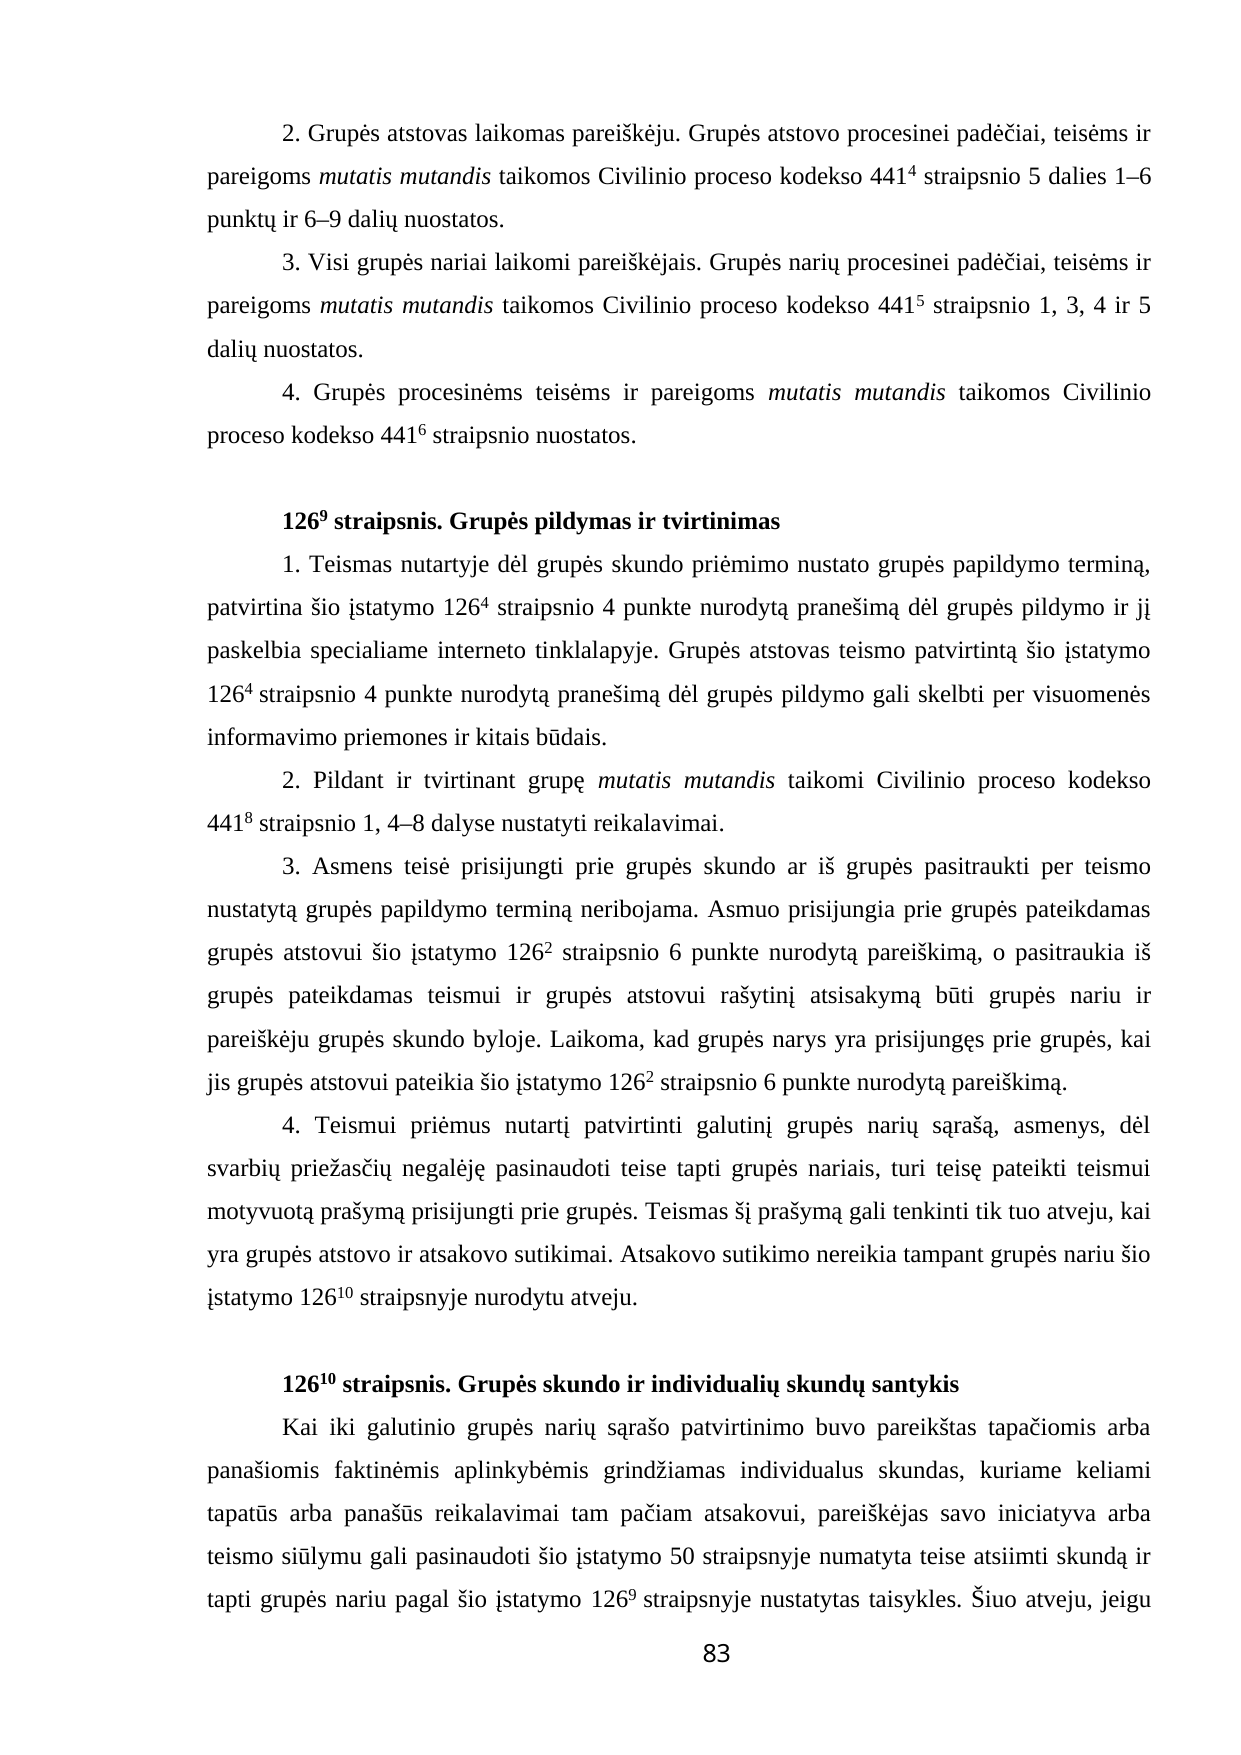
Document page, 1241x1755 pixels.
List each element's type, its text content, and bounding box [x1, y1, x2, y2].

text 12610 straipsnis. Grupės skundo ir individualių skundų santykis [207, 1369, 1152, 1397]
text 4. Grupės procesinėms teisėms ir pareigoms mutatis mutandis taikomos Civilinio proceso kodekso 4416 straipsnio nuostatos. [207, 377, 1152, 449]
text 2. Grupės atstovas laikomas pareiškėju. Grupės atstovo procesinei padėčiai, teisėms ir pareigoms mutatis mutandis taikomos Civilinio proceso kodekso 4414 straipsnio 5 dalies 1–6 punktų ir 6–9 dalių nuostatos. [207, 118, 1152, 233]
text 4. Teismui priėmus nutartį patvirtinti galutinį grupės narių sąrašą, asmenys, dėl svarbių priežasčių negalėję pasinaudoti teise tapti grupės nariais, turi teisę pateikti teismui motyvuotą prašymą prisijungti prie grupės. Teismas šį prašymą gali tenkinti tik tuo atveju, kai yra grupės atstovo ir atsakovo sutikimai. Atsakovo sutikimo nereikia tampant grupės nariu šio įstatymo 12610 straipsnyje nurodytu atveju. [207, 1110, 1152, 1311]
text 1269 straipsnis. Grupės pildymas ir tvirtinimas [207, 506, 1152, 535]
text 2. Pildant ir tvirtinant grupę mutatis mutandis taikomi Civilinio proceso kodekso 4418 straipsnio 1, 4–8 dalyse nustatyti reikalavimai. [207, 765, 1152, 837]
text 3. Asmens teisė prisijungti prie grupės skundo ar iš grupės pasitraukti per teismo nustatytą grupės papildymo terminą neribojama. Asmuo prisijungia prie grupės pateikdamas grupės atstovui šio įstatymo 1262 straipsnio 6 punkte nurodytą pareiškimą, o pasitraukia iš grupės pateikdamas teismui ir grupės atstovui rašytinį atsisakymą būti grupės nariu ir pareiškėju grupės skundo byloje. Laikoma, kad grupės narys yra prisijungęs prie grupės, kai jis grupės atstovui pateikia šio įstatymo 1262 straipsnio 6 punkte nurodytą pareiškimą. [207, 851, 1152, 1096]
text 3. Visi grupės nariai laikomi pareiškėjais. Grupės narių procesinei padėčiai, teisėms ir pareigoms mutatis mutandis taikomos Civilinio proceso kodekso 4415 straipsnio 1, 3, 4 ir 5 dalių nuostatos. [207, 247, 1152, 362]
text Kai iki galutinio grupės narių sąrašo patvirtinimo buvo pareikštas tapačiomis arba panašiomis faktinėmis aplinkybėmis grindžiamas individualus skundas, kuriame keliami tapatūs arba panašūs reikalavimai tam pačiam atsakovui, pareiškėjas savo iniciatyva arba teismo siūlymu gali pasinaudoti šio įstatymo 50 straipsnyje numatyta teise atsiimti skundą ir tapti grupės nariu pagal šio įstatymo 1269 straipsnyje nustatytas taisykles. Šiuo atveju, jeigu [207, 1412, 1152, 1613]
text 1. Teismas nutartyje dėl grupės skundo priėmimo nustato grupės papildymo terminą, patvirtina šio įstatymo 1264 straipsnio 4 punkte nurodytą pranešimą dėl grupės pildymo ir jį paskelbia specialiame interneto tinklalapyje. Grupės atstovas teismo patvirtintą šio įstatymo 1264 straipsnio 4 punkte nurodytą pranešimą dėl grupės pildymo gali skelbti per visuomenės informavimo priemones ir kitais būdais. [207, 549, 1152, 751]
